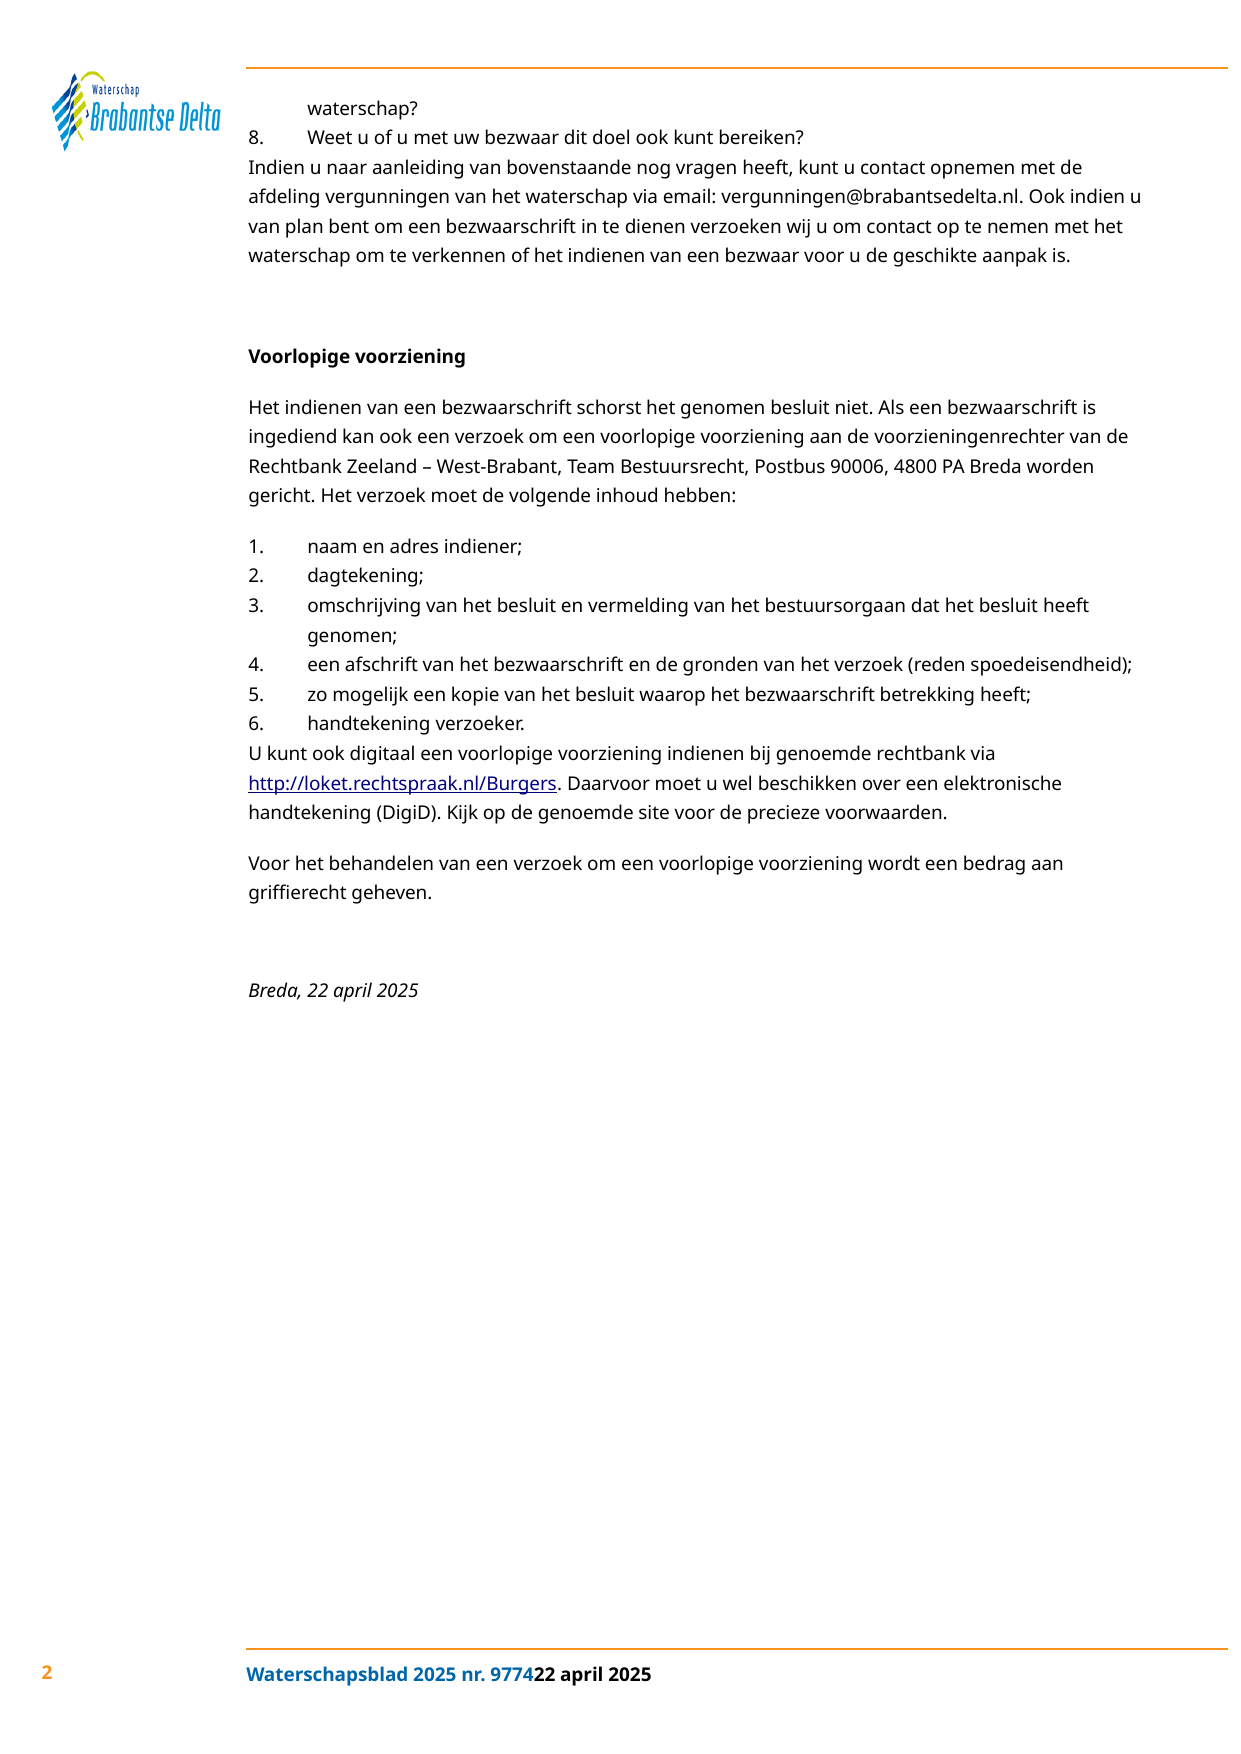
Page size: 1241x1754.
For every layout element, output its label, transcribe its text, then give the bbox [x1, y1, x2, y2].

picture [41, 47, 231, 172]
text U kunt ook digitaal een voorlopige voorziening indienen bij genoemde rechtbank via http://loket.rechtspraak.nl/Burgers. Daarvoor moet u wel beschikken over een elektronische handtekening (DigiD). Kijk op de genoemde site voor de precieze voorwaarden. [248, 740, 1152, 825]
list een afschrift van het bezwaarschrift en de gronden van het verzoek (reden spoedeisendheid); [248, 651, 1152, 677]
list omschrijving van het besluit en vermelding van het bestuursorgaan dat het besluit heeft genomen; [248, 592, 1152, 648]
text Breda, 22 april 2025 [248, 978, 1152, 1003]
text Voorlopige voorziening [248, 343, 1152, 369]
list handtekening verzoeker. [248, 711, 1152, 736]
text Indien u naar aanleiding van bovenstaande nog vragen heeft, kunt u contact opnemen met de afdeling vergunningen van het waterschap via email: vergunningen@brabantsedelta.nl. Ook indien u van plan bent om een bezwaarschrift in te dienen verzoeken wij u om contact op te nemen met het waterschap om te verkennen of het indienen van een bezwaar voor u de geschikte aanpak is. [248, 154, 1152, 268]
text Het indienen van een bezwaarschrift schorst het genomen besluit niet. Als een bezwaarschrift is ingediend kan ook een verzoek om een voorlopige voorziening aan de voorzieningenrechter van de Rechtbank Zeeland – West-Brabant, Team Bestuursrecht, Postbus 90006, 4800 PA Breda worden gericht. Het verzoek moet de volgende inhoud hebben: [248, 394, 1152, 508]
list waterschap? [248, 95, 1152, 121]
list Weet u of u met uw bezwaar dit doel ook kunt bereiken? [248, 124, 1152, 150]
list naam en adres indiener; [248, 533, 1152, 559]
list dagtekening; [248, 563, 1152, 588]
list zo mogelijk een kopie van het besluit waarop het bezwaarschrift betrekking heeft; [248, 681, 1152, 707]
text Voor het behandelen van een verzoek om een voorlopige voorziening wordt een bedrag aan griffierecht geheven. [248, 850, 1152, 905]
